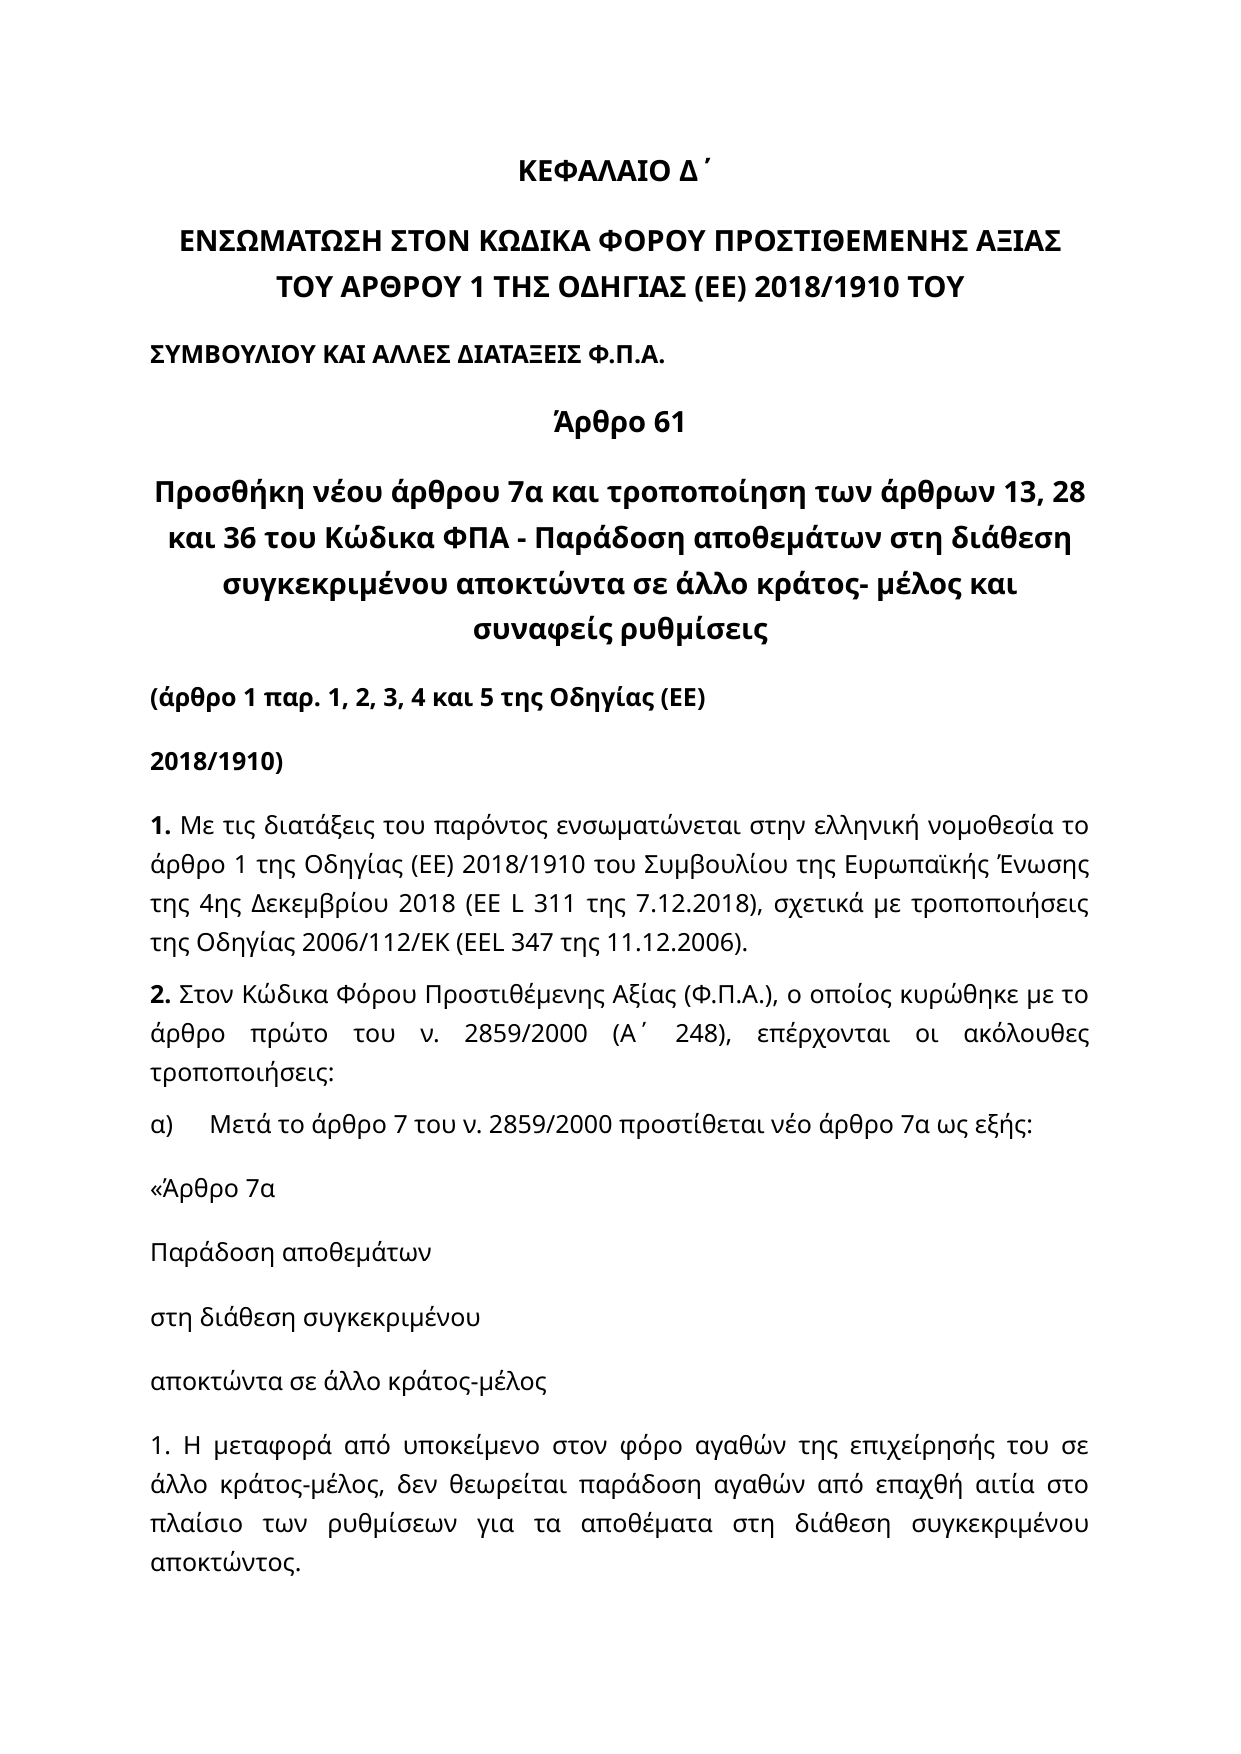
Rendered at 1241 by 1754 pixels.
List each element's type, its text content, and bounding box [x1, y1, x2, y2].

text 1. Με τις διατάξεις του παρόντος ενσωματώνεται στην ελληνική νομοθεσία το άρθρο 1 της Οδηγίας (ΕΕ) 2018/1910 του Συμβουλίου της Ευρωπαϊκής Ένωσης της 4ης Δεκεμβρίου 2018 (EE L 311 της 7.12.2018), σχετικά με τροποποιήσεις της Οδηγίας 2006/112/ΕΚ (EEL 347 της 11.12.2006). [150, 807, 1090, 959]
text στη διάθεση συγκεκριμένου [150, 1299, 1090, 1333]
text Παράδοση αποθεμάτων [150, 1235, 1090, 1269]
text (άρθρο 1 παρ. 1, 2, 3, 4 και 5 της Οδηγίας (ΕΕ) [150, 679, 1090, 713]
text 2. Στον Κώδικα Φόρου Προστιθέμενης Αξίας (Φ.Π.Α.), ο οποίος κυρώθηκε με το άρθρο πρώτο του ν. 2859/2000 (Α΄ 248), επέρχονται οι ακόλουθες τροποποιήσεις: [150, 977, 1090, 1089]
text 2018/1910) [150, 743, 1090, 777]
text «Άρθρο 7α [150, 1171, 1090, 1205]
subtitle Άρθρο 61 [150, 401, 1090, 441]
subtitle ΚΕΦΑΛΑΙΟ Δ΄ [150, 150, 1090, 190]
list α) Μετά το άρθρο 7 του ν. 2859/2000 προστίθεται νέο άρθρο 7α ως εξής: [150, 1107, 1090, 1141]
text 1. Η μεταφορά από υποκείμενο στον φόρο αγαθών της επιχείρησής του σε άλλο κράτος-μέλος, δεν θεωρείται παράδοση αγαθών από επαχθή αιτία στο πλαίσιο των ρυθμίσεων για τα αποθέματα στη διάθεση συγκεκριμένου αποκτώντος. [150, 1427, 1090, 1579]
subtitle ΕΝΣΩΜΑΤΩΣΗ ΣΤΟΝ ΚΩΔΙΚΑ ΦΟΡΟΥ ΠΡΟΣΤΙΘΕΜΕΝΗΣ ΑΞΙΑΣ ΤΟΥ ΑΡΘΡΟΥ 1 ΤΗΣ ΟΔΗΓΙΑΣ (ΕΕ) 2018/1910 ΤΟΥ [150, 221, 1090, 306]
subtitle Προσθήκη νέου άρθρου 7α και τροποποίηση των άρθρων 13, 28 και 36 του Κώδικα ΦΠΑ - Παράδοση αποθεμάτων στη διάθεση συγκεκριμένου αποκτώντα σε άλλο κράτος- μέλος και συναφείς ρυθμίσεις [150, 472, 1090, 648]
text αποκτώντα σε άλλο κράτος-μέλος [150, 1363, 1090, 1397]
text ΣΥΜΒΟΥΛΙΟΥ ΚΑΙ ΑΛΛΕΣ ΔΙΑΤΑΞΕΙΣ Φ.Π.Α. [150, 337, 1090, 371]
